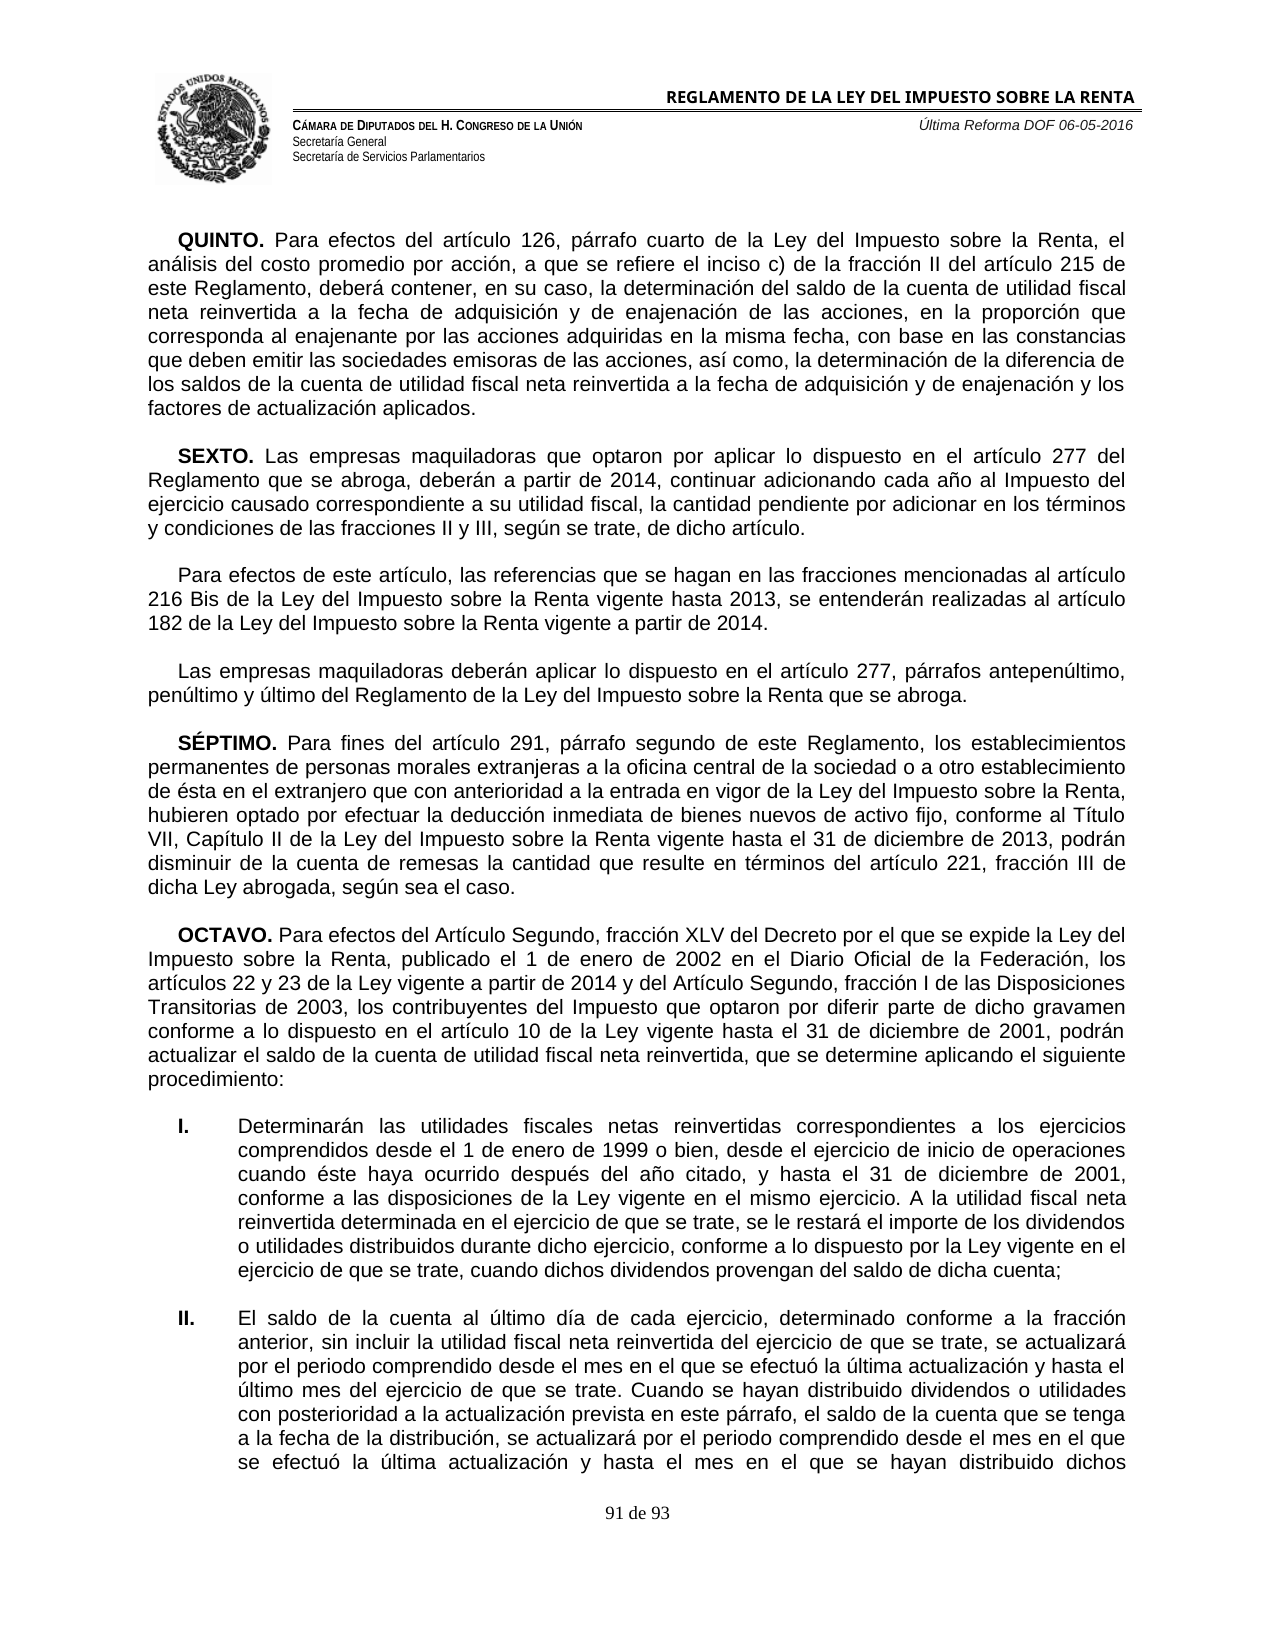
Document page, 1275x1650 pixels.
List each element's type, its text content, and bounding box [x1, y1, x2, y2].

text II. El saldo de la cuenta al último día de cada ejercicio, determinado conforme a la fracción anterior, sin incluir la utilidad fiscal neta reinvertida del ejercicio de que se trate, se actualizará por el periodo comprendido desde el mes en el que se efectuó la última actualización y hasta el último mes del ejercicio de que se trate. Cuando se hayan distribuido dividendos o utilidades con posterioridad a la actualización prevista en este párrafo, el saldo de la cuenta que se tenga a la fecha de la distribución, se actualizará por el periodo comprendido desde el mes en el que se efectuó la última actualización y hasta el mes en el que se hayan distribuido dichos [178, 1306, 1127, 1474]
text SEXTO. Las empresas maquiladoras que optaron por aplicar lo dispuesto en el artículo 277 del Reglamento que se abroga, deberán a partir de 2014, continuar adicionando cada año al Impuesto del ejercicio causado correspondiente a su utilidad fiscal, la cantidad pendiente por adicionar en los términos y condiciones de las fracciones II y III, según se trate, de dicho artículo. [148, 443, 1127, 539]
text QUINTO. Para efectos del artículo 126, párrafo cuarto de la Ley del Impuesto sobre la Renta, el análisis del costo promedio por acción, a que se refiere el inciso c) de la fracción II del artículo 215 de este Reglamento, deberá contener, en su caso, la determinación del saldo de la cuenta de utilidad fiscal neta reinvertida a la fecha de adquisición y de enajenación de las acciones, en la proporción que corresponda al enajenante por las acciones adquiridas en la misma fecha, con base en las constancias que deben emitir las sociedades emisoras de las acciones, así como, la determinación de la diferencia de los saldos de la cuenta de utilidad fiscal neta reinvertida a la fecha de adquisición y de enajenación y los factores de actualización aplicados. [148, 228, 1127, 419]
text Las empresas maquiladoras deberán aplicar lo dispuesto en el artículo 277, párrafos antepenúltimo, penúltimo y último del Reglamento de la Ley del Impuesto sobre la Renta que se abroga. [148, 659, 1127, 707]
text OCTAVO. Para efectos del Artículo Segundo, fracción XLV del Decreto por el que se expide la Ley del Impuesto sobre la Renta, publicado el 1 de enero de 2002 en el Diario Oficial de la Federación, los artículos 22 y 23 de la Ley vigente a partir de 2014 y del Artículo Segundo, fracción I de las Disposiciones Transitorias de 2003, los contribuyentes del Impuesto que optaron por diferir parte de dicho gravamen conforme a lo dispuesto en el artículo 10 de la Ley vigente hasta el 31 de diciembre de 2001, podrán actualizar el saldo de la cuenta de utilidad fiscal neta reinvertida, que se determine aplicando el siguiente procedimiento: [148, 923, 1127, 1090]
text Para efectos de este artículo, las referencias que se hagan en las fracciones mencionadas al artículo 216 Bis de la Ley del Impuesto sobre la Renta vigente hasta 2013, se entenderán realizadas al artículo 182 de la Ley del Impuesto sobre la Renta vigente a partir de 2014. [148, 563, 1127, 635]
text I. Determinarán las utilidades fiscales netas reinvertidas correspondientes a los ejercicios comprendidos desde el 1 de enero de 1999 o bien, desde el ejercicio de inicio de operaciones cuando éste haya ocurrido después del año citado, y hasta el 31 de diciembre de 2001, conforme a las disposiciones de la Ley vigente en el mismo ejercicio. A la utilidad fiscal neta reinvertida determinada en el ejercicio de que se trate, se le restará el importe de los dividendos o utilidades distribuidos durante dicho ejercicio, conforme a lo dispuesto por la Ley vigente en el ejercicio de que se trate, cuando dichos dividendos provengan del saldo de dicha cuenta; [178, 1114, 1127, 1282]
text SÉPTIMO. Para fines del artículo 291, párrafo segundo de este Reglamento, los establecimientos permanentes de personas morales extranjeras a la oficina central de la sociedad o a otro establecimiento de ésta en el extranjero que con anterioridad a la entrada en vigor de la Ley del Impuesto sobre la Renta, hubieren optado por efectuar la deducción inmediata de bienes nuevos de activo fijo, conforme al Título VII, Capítulo II de la Ley del Impuesto sobre la Renta vigente hasta el 31 de diciembre de 2013, podrán disminuir de la cuenta de remesas la cantidad que resulte en términos del artículo 221, fracción III de dicha Ley abrogada, según sea el caso. [148, 731, 1127, 899]
